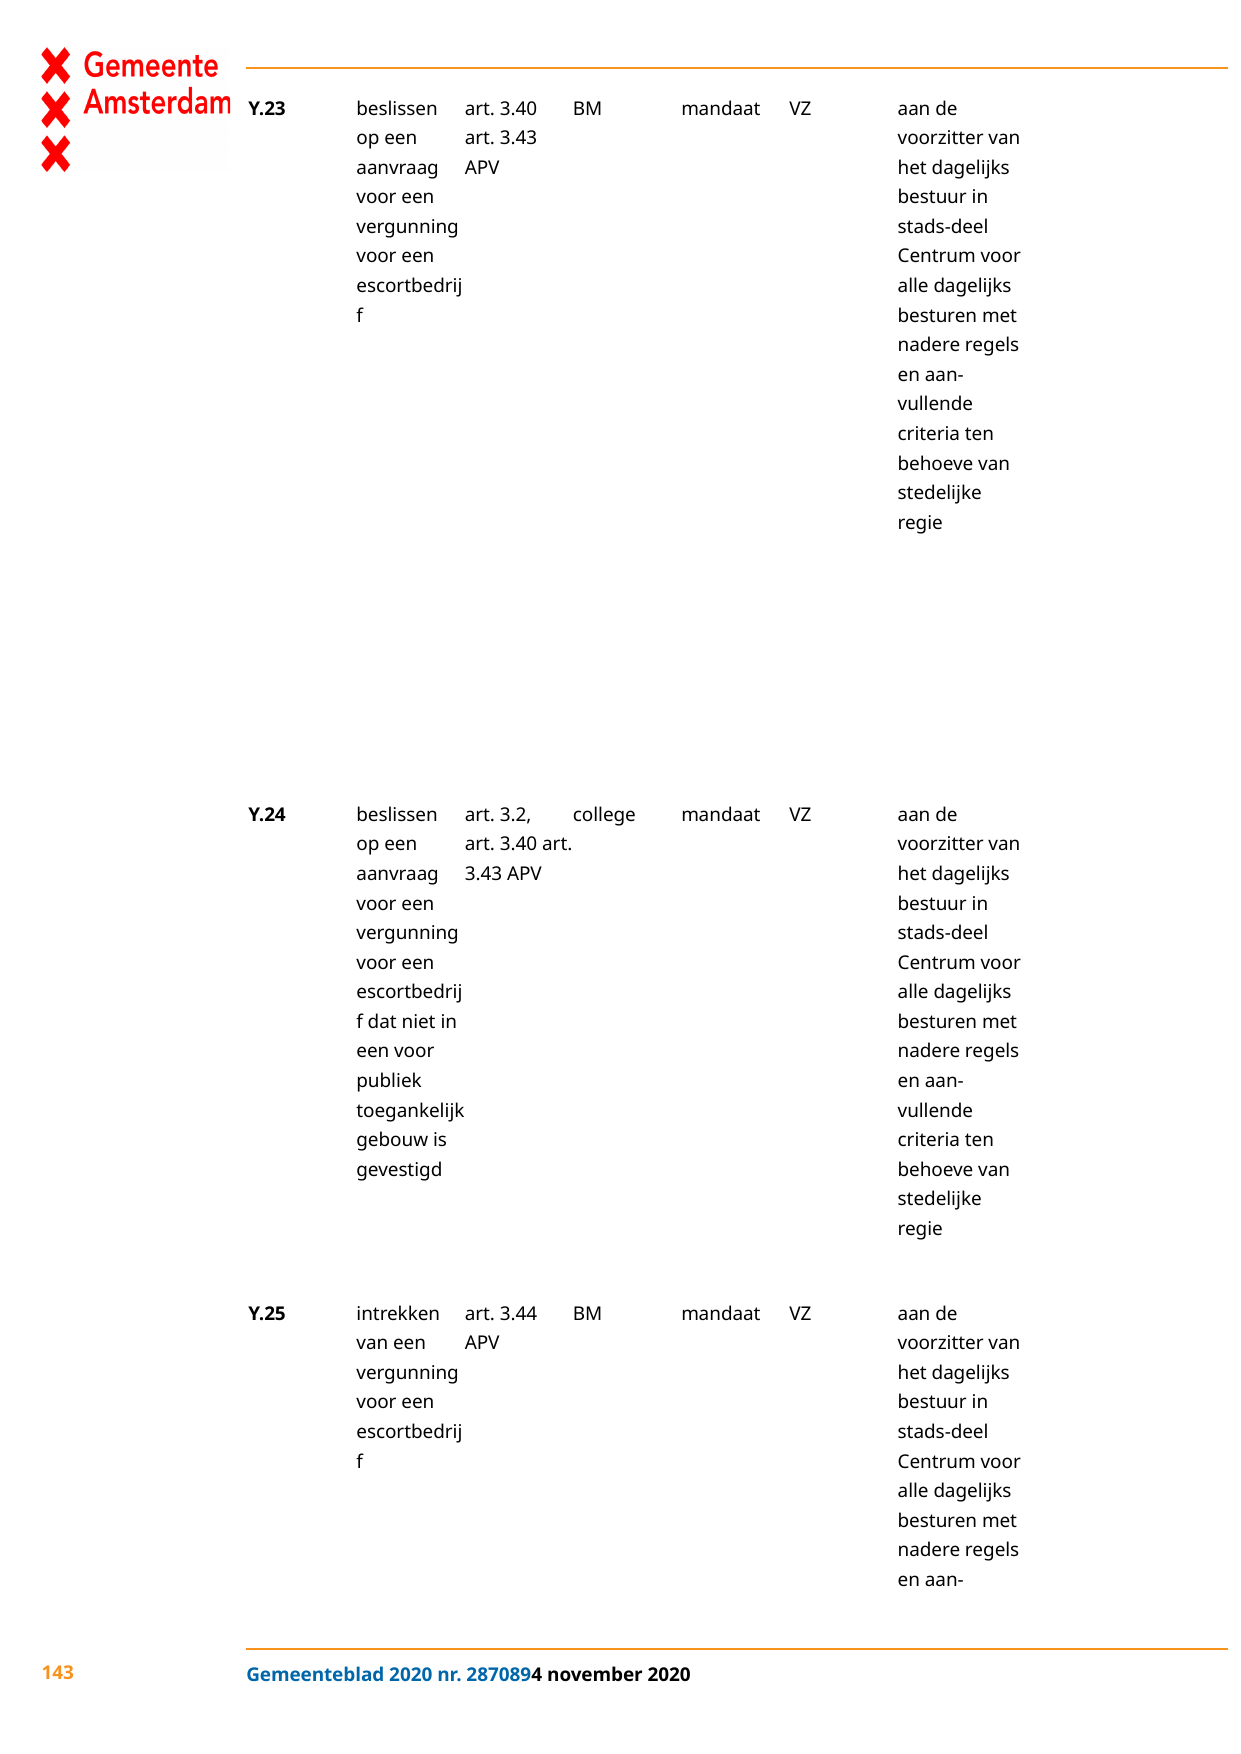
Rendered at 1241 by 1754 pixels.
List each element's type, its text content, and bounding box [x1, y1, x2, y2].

table_cell mandaat [681, 535, 789, 1270]
table_cell mandaat [681, 1270, 789, 1592]
table_cell VZ [789, 1270, 897, 1592]
table_cell VZ [789, 535, 897, 1270]
table_cell VZ [789, 95, 897, 535]
table_cell [1025, 535, 1152, 1270]
table_cell art. 3.44 APV [465, 1270, 573, 1592]
table_cell aan de voorzitter van het dagelijks bestuur in stads-deel Centrum voor alle dagelijks besturen met nadere regels en aan-vullende criteria ten behoeve van stedelijke regie [898, 535, 1024, 1270]
table_cell art. 3.2, art. 3.40 art. 3.43 APV [465, 535, 573, 1270]
table_cell BM [573, 95, 681, 535]
table_cell college [573, 535, 681, 1270]
table_cell art. 3.40 art. 3.43 APV [465, 95, 573, 535]
table_cell beslissen op een aanvraag voor een vergunning voor een escortbedrijf [356, 95, 464, 535]
table_cell Y.24 [248, 535, 356, 1270]
table_cell [1025, 1270, 1152, 1592]
picture [41, 47, 231, 172]
table_cell [1025, 95, 1152, 535]
table_cell Y.23 [248, 95, 356, 535]
table_cell BM [573, 1270, 681, 1592]
table_cell Y.25 [248, 1270, 356, 1592]
table_cell aan de voorzitter van het dagelijks bestuur in stads-deel Centrum voor alle dagelijks besturen met nadere regels en aan-vullende criteria ten behoeve van stedelijke regie [898, 95, 1024, 535]
table_cell intrekken van een vergunning voor een escortbedrijf [356, 1270, 464, 1592]
table_cell mandaat [681, 95, 789, 535]
table_cell aan de voorzitter van het dagelijks bestuur in stads-deel Centrum voor alle dagelijks besturen met nadere regels en aan- [898, 1270, 1024, 1592]
table_cell beslissen op een aanvraag voor een vergunning voor een escortbedrijf dat niet in een voor publiek toegankelijk gebouw is gevestigd [356, 535, 464, 1270]
